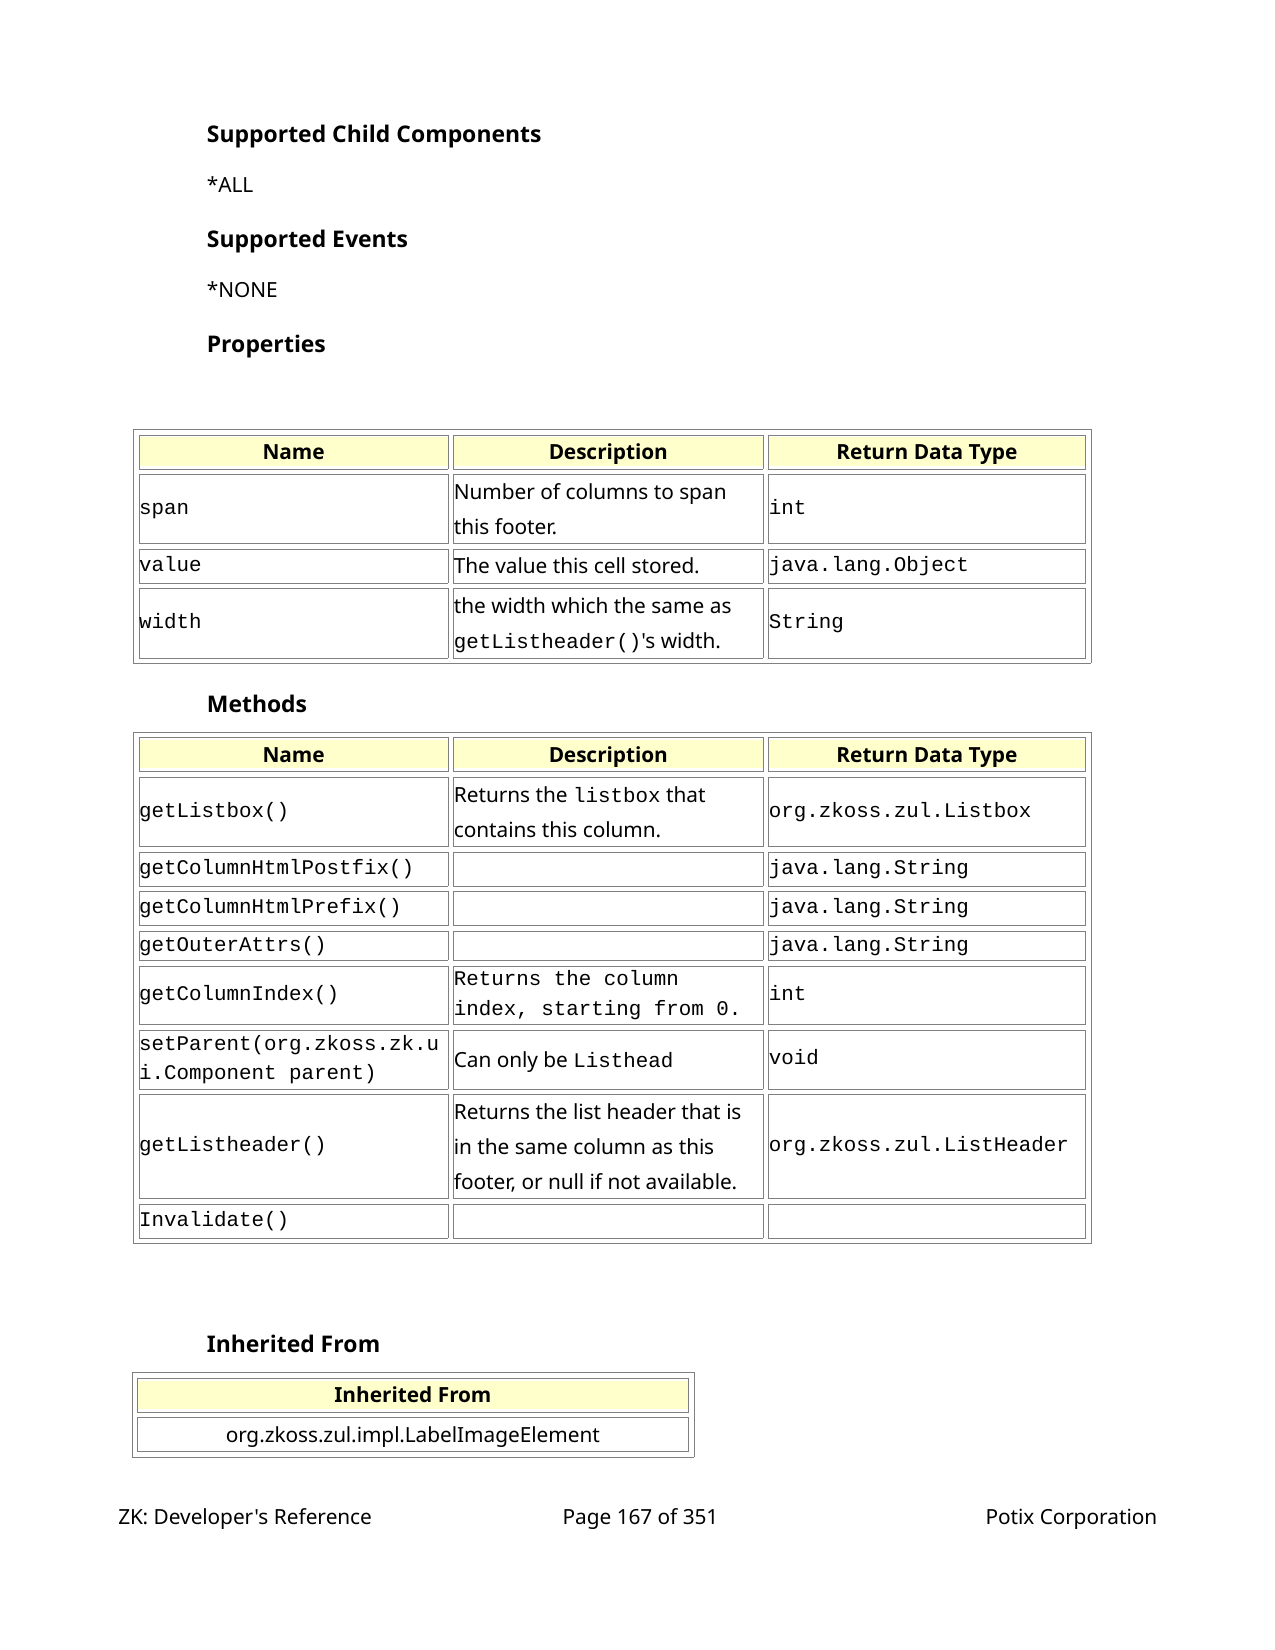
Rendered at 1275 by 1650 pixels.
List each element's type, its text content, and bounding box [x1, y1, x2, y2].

subtitle Supported Child Components [207, 118, 1157, 149]
subtitle Properties [207, 328, 1157, 359]
table_cell java.lang.String [766, 846, 1088, 886]
table_cell java.lang.String [766, 925, 1088, 960]
table_cell int [766, 469, 1088, 543]
table_cell setParent(org.zkoss.zk.ui.Component parent) [136, 1024, 451, 1088]
table_cell [451, 925, 766, 960]
table_cell java.lang.String [766, 886, 1088, 925]
table_cell getColumnIndex() [136, 960, 451, 1024]
table_cell org.zkoss.zul.impl.LabelImageElement [134, 1412, 691, 1451]
table_cell value [136, 543, 451, 583]
table_header Name [136, 430, 451, 468]
table_cell Returns the listbox that contains this column. [451, 771, 766, 846]
table_cell [454, 932, 763, 960]
table_cell Returns the column index, starting from 0. [451, 960, 766, 1024]
table_cell Invalidate() [136, 1198, 451, 1238]
subtitle Supported Events [207, 223, 1157, 254]
table_cell org.zkoss.zul.Listbox [766, 771, 1088, 846]
table_header Inherited From [134, 1373, 691, 1412]
table_cell [454, 1205, 763, 1238]
table_cell getColumnHtmlPostfix() [136, 846, 451, 886]
subtitle Inherited From [207, 1328, 1157, 1360]
text *NONE [207, 275, 1157, 303]
subtitle Methods [207, 688, 1157, 719]
table_cell [766, 1198, 1088, 1238]
table_cell getListheader() [136, 1089, 451, 1198]
table_cell [451, 1198, 766, 1238]
table_cell void [766, 1024, 1088, 1088]
table_cell getColumnHtmlPrefix() [136, 886, 451, 925]
table_header Return Data Type [766, 733, 1088, 771]
table_cell Can only be Listhead [451, 1024, 766, 1088]
table_cell getOuterAttrs() [136, 925, 451, 960]
table_cell span [136, 469, 451, 543]
table_cell [451, 886, 766, 925]
table_header Return Data Type [766, 430, 1088, 468]
table_cell the width which the same as getListheader()'s width. [451, 583, 766, 658]
text *ALL [207, 170, 1157, 198]
table_cell getListbox() [136, 771, 451, 846]
table_header Description [451, 430, 766, 468]
table_cell Returns the list header that is in the same column as this footer, or null if not available. [451, 1089, 766, 1198]
table_cell [769, 1205, 1085, 1238]
table_cell [454, 892, 763, 925]
table_header Name [136, 733, 451, 771]
table_cell width [136, 583, 451, 658]
table_cell [454, 853, 763, 886]
table_cell org.zkoss.zul.ListHeader [766, 1089, 1088, 1198]
table_cell The value this cell stored. [451, 543, 766, 583]
table_cell [451, 846, 766, 886]
table_cell int [766, 960, 1088, 1024]
table_cell Number of columns to span this footer. [451, 469, 766, 543]
table_header Description [451, 733, 766, 771]
table_cell java.lang.Object [766, 543, 1088, 583]
table_cell String [766, 583, 1088, 658]
